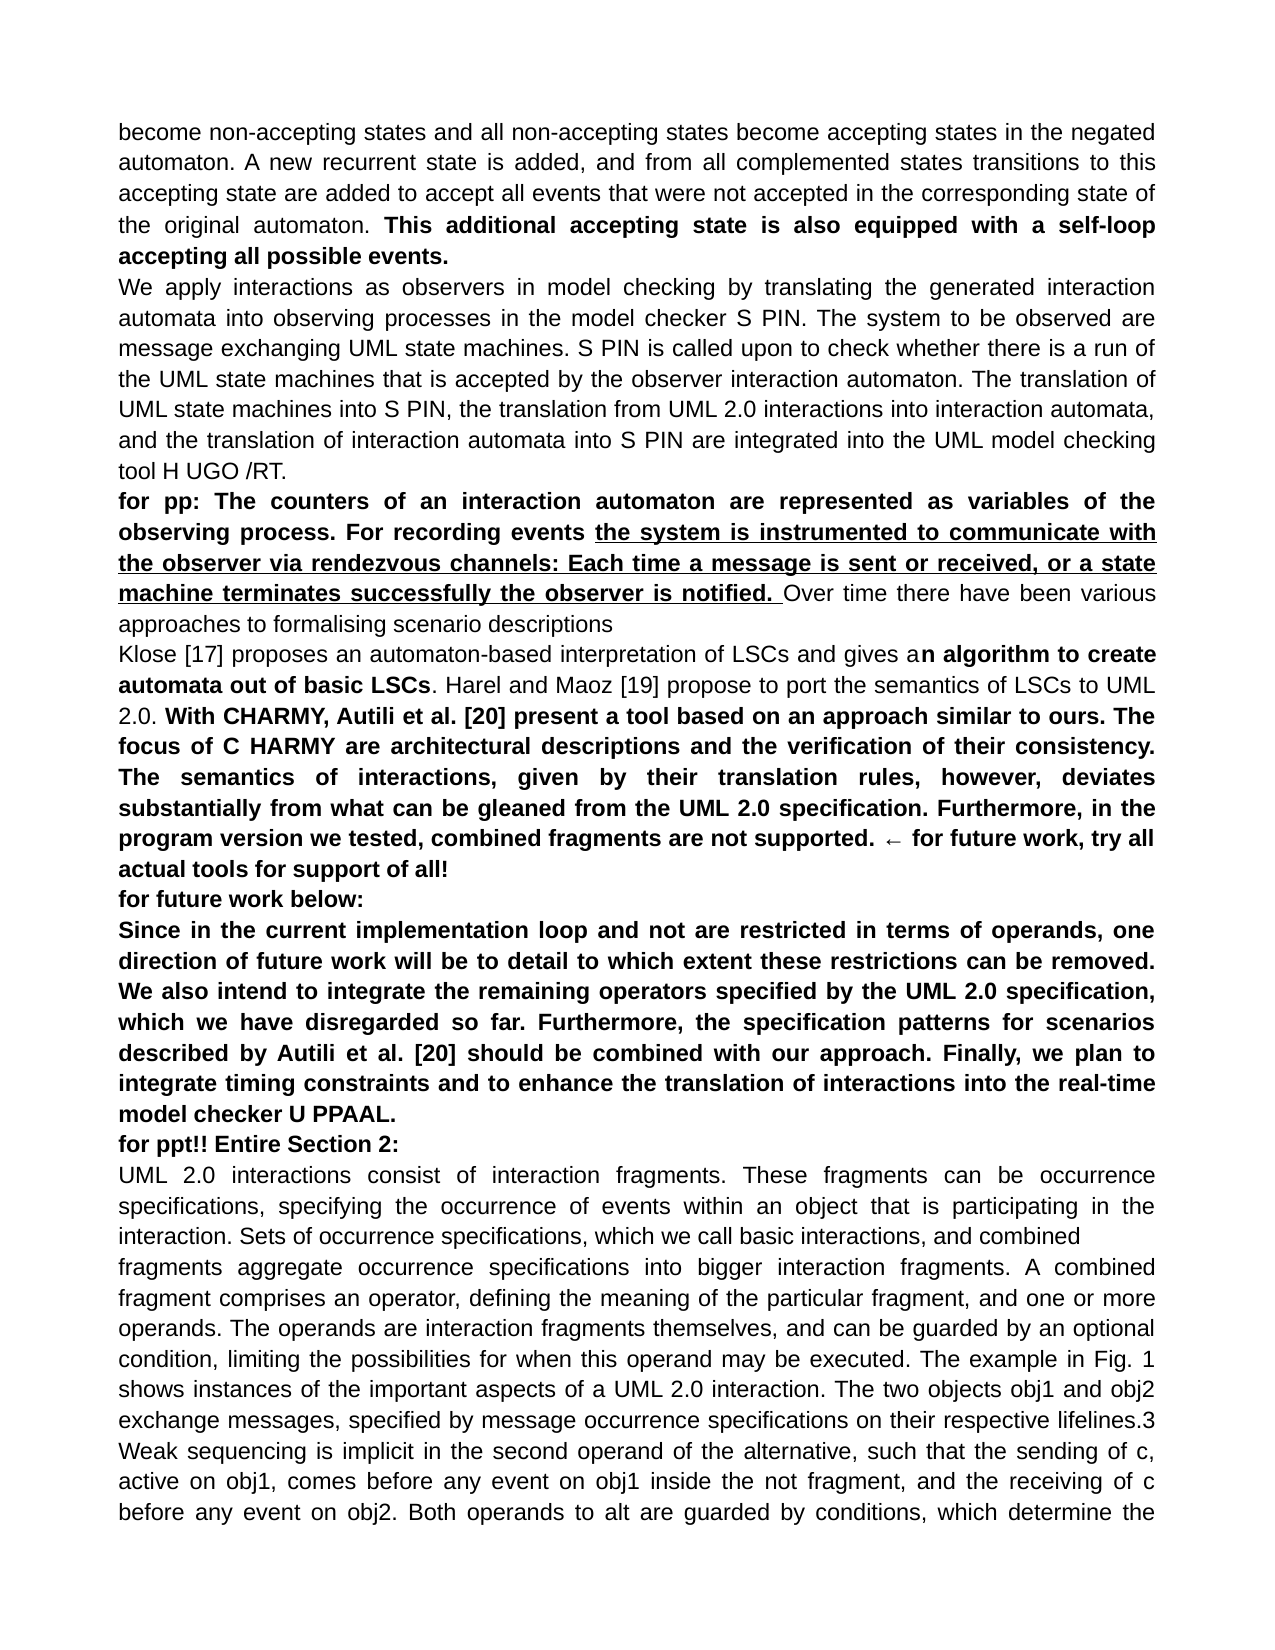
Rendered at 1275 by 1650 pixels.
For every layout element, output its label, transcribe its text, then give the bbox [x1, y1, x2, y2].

text for pp: The counters of an interaction automaton are represented as variables of the observing process. For recording events the system is instrumented to communicate with the observer via rendezvous channels: Each time a message is sent or received, or a state [118, 488, 1157, 573]
text UML 2.0 interactions consist of interaction fragments. These fragments can be occurrence specifications, specifying the occurrence of events within an object that is participating in the interaction. Sets of occurrence specifications, which we call basic interactions, and combined [118, 1161, 1157, 1249]
text machine terminates successfully the observer is notified. Over time there have been various approaches to formalising scenario descriptions [118, 574, 1157, 637]
text fragments aggregate occurrence specifications into bigger interaction fragments. A combined fragment comprises an operator, defining the meaning of the particular fragment, and one or more operands. The operands are interaction fragments themselves, and can be guarded by an optional condition, limiting the possibilities for when this operand may be executed. The example in Fig. 1 shows instances of the important aspects of a UML 2.0 interaction. The two objects obj1 and obj2 exchange messages, specified by message occurrence specifications on their respective lifelines.3 Weak sequencing is implicit in the second operand of the alternative, such that the sending of c, active on obj1, comes before any event on obj1 inside the not fragment, and the receiving of c before any event on obj2. Both operands to alt are guarded by conditions, which determine the [118, 1253, 1157, 1525]
text Since in the current implementation loop and not are restricted in terms of operands, one direction of future work will be to detail to which extent these restrictions can be removed. We also intend to integrate the remaining operators specified by the UML 2.0 specification, which we have disregarded so far. Furthermore, the specification patterns for scenarios described by Autili et al. [20] should be combined with our approach. Finally, we plan to integrate timing constraints and to enhance the translation of interactions into the real-time model checker U PPAAL. [118, 916, 1157, 1127]
text become non-accepting states and all non-accepting states become accepting states in the negated automaton. A new recurrent state is added, and from all complemented states transitions to this accepting state are added to accept all events that were not accepted in the corresponding state of the original automaton. This additional accepting state is also equipped with a self-loop accepting all possible events. [118, 118, 1157, 269]
text We apply interactions as observers in model checking by translating the generated interaction automata into observing processes in the model checker S PIN. The system to be observed are message exchanging UML state machines. S PIN is called upon to check whether there is a run of the UML state machines that is accepted by the observer interaction automaton. The translation of UML state machines into S PIN, the translation from UML 2.0 interactions into interaction automata, and the translation of interaction automata into S PIN are integrated into the UML model checking tool H UGO /RT. [118, 273, 1157, 484]
text Klose [17] proposes an automaton-based interpretation of LSCs and gives an algorithm to create automata out of basic LSCs. Harel and Maoz [19] propose to port the semantics of LSCs to UML 2.0. With CHARMY, Autili et al. [20] present a tool based on an approach similar to ours. The focus of C HARMY are architectural descriptions and the verification of their consistency. The semantics of interactions, given by their translation rules, however, deviates substantially from what can be gleaned from the UML 2.0 specification. Furthermore, in the program version we tested, combined fragments are not supported. ← for future work, try all actual tools for support of all! [118, 641, 1157, 882]
text for ppt!! Entire Section 2: [118, 1131, 1157, 1158]
text for future work below: [118, 886, 1157, 913]
